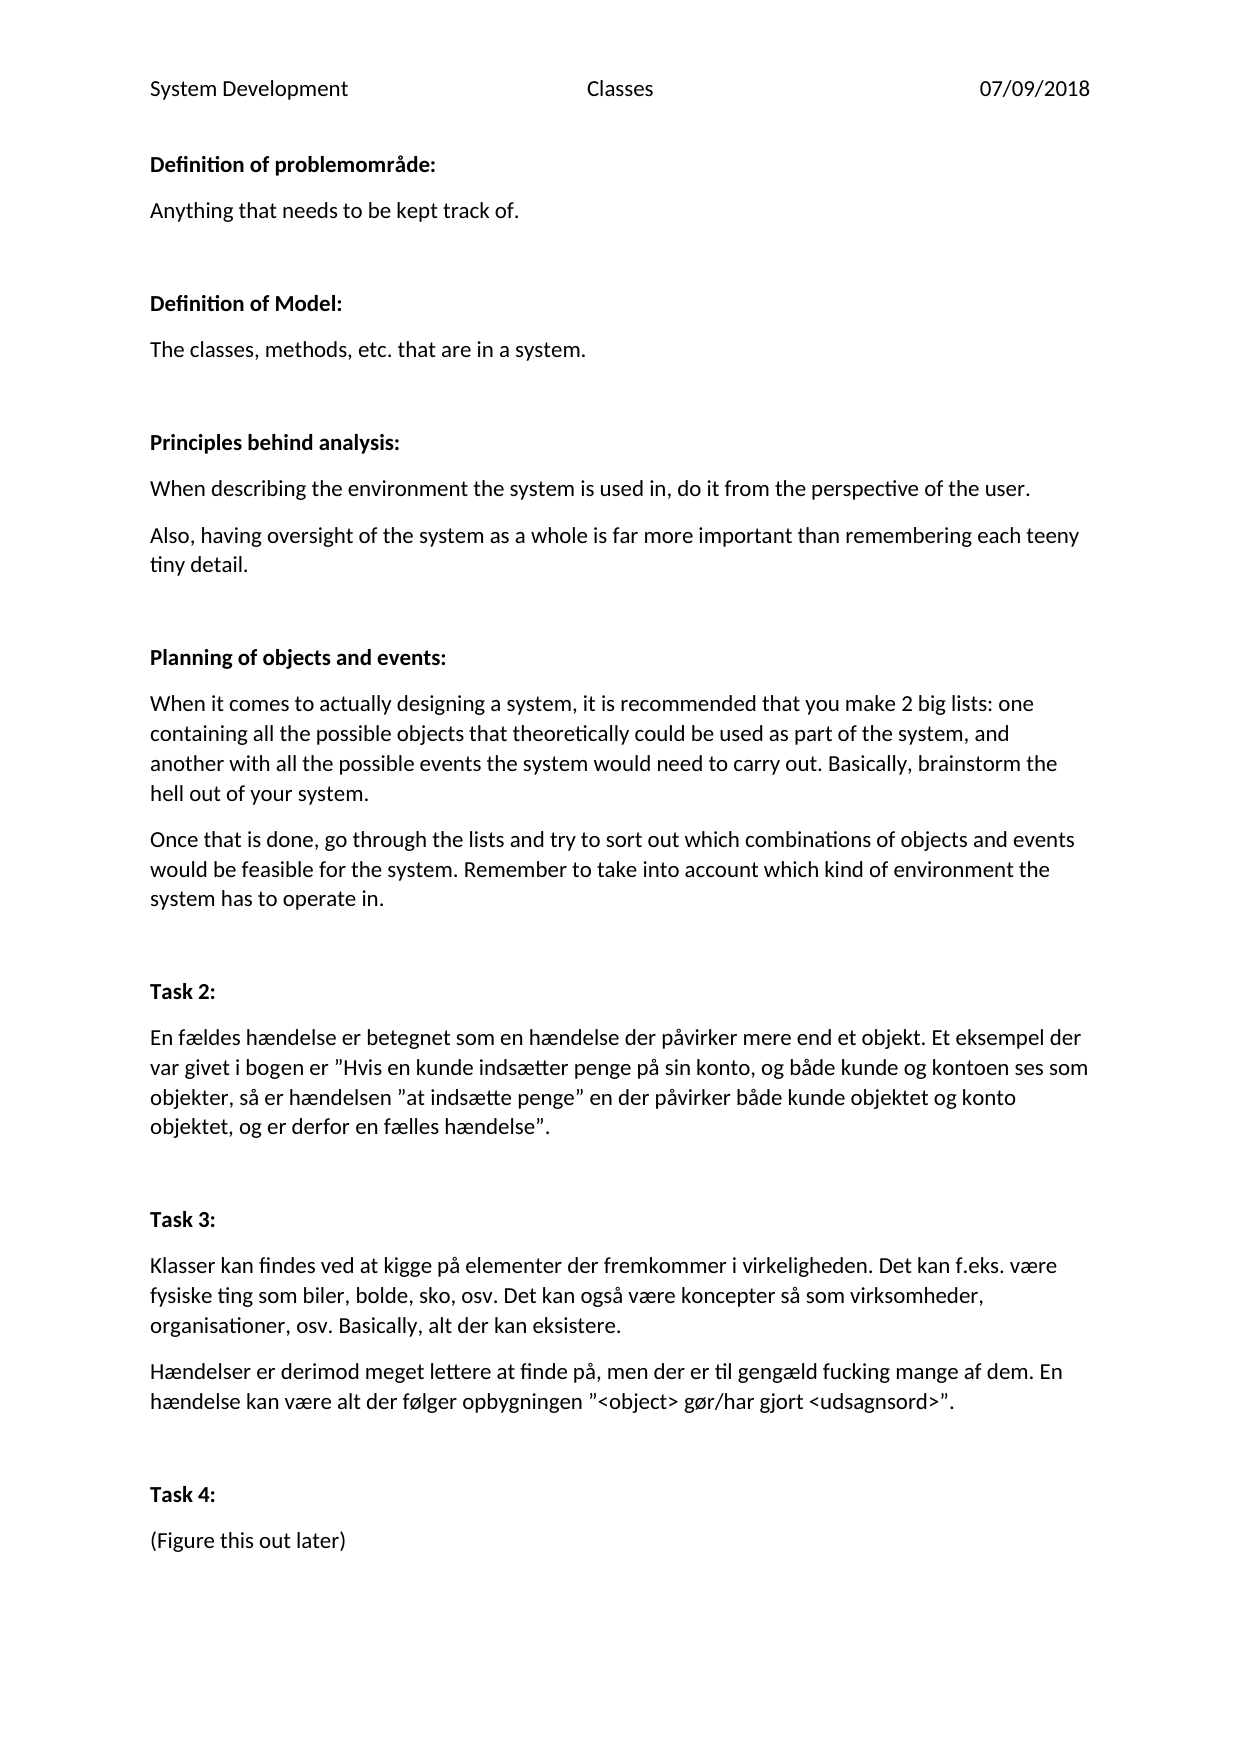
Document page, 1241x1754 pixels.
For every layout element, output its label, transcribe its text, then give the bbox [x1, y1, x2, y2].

text When it comes to actually designing a system, it is recommended that you make 2 big lists: one containing all the possible objects that theoretically could be used as part of the system, and another with all the possible events the system would need to carry out. Basically, brainstorm the hell out of your system. [150, 689, 1090, 807]
text Hændelser er derimod meget lettere at finde på, men der er til gengæld fucking mange af dem. En hændelse kan være alt der følger opbygningen ”<object> gør/har gjort <udsagnsord>”. [150, 1357, 1090, 1415]
text Klasser kan findes ved at kigge på elementer der fremkommer i virkeligheden. Det kan f.eks. være fysiske ting som biler, bolde, sko, osv. Det kan også være koncepter så som virksomheder, organisationer, osv. Basically, alt der kan eksistere. [150, 1252, 1090, 1339]
text Definition of Model: [150, 289, 1090, 317]
text Anything that needs to be kept track of. [150, 196, 1090, 224]
text En fældes hændelse er betegnet som en hændelse der påvirker mere end et objekt. Et eksempel der var givet i bogen er ”Hvis en kunde indsætter penge på sin konto, og både kunde og kontoen ses som objekter, så er hændelsen ”at indsætte penge” en der påvirker både kunde objektet og konto objektet, og er derfor en fælles hændelse”. [150, 1023, 1090, 1141]
text Definition of problemområde: [150, 150, 1090, 178]
text Principles behind analysis: [150, 428, 1090, 456]
text Task 3: [150, 1205, 1090, 1233]
text (Figure this out later) [150, 1526, 1090, 1554]
text Planning of objects and events: [150, 643, 1090, 671]
text When describing the environment the system is used in, do it from the perspective of the user. [150, 474, 1090, 502]
text Once that is done, go through the lists and try to sort out which combinations of objects and events would be feasible for the system. Remember to take into account which kind of environment the system has to operate in. [150, 825, 1090, 912]
text The classes, methods, etc. that are in a system. [150, 335, 1090, 363]
text Also, having oversight of the system as a whole is far more important than remembering each teeny tiny detail. [150, 521, 1090, 578]
text Task 2: [150, 977, 1090, 1005]
text Task 4: [150, 1480, 1090, 1508]
